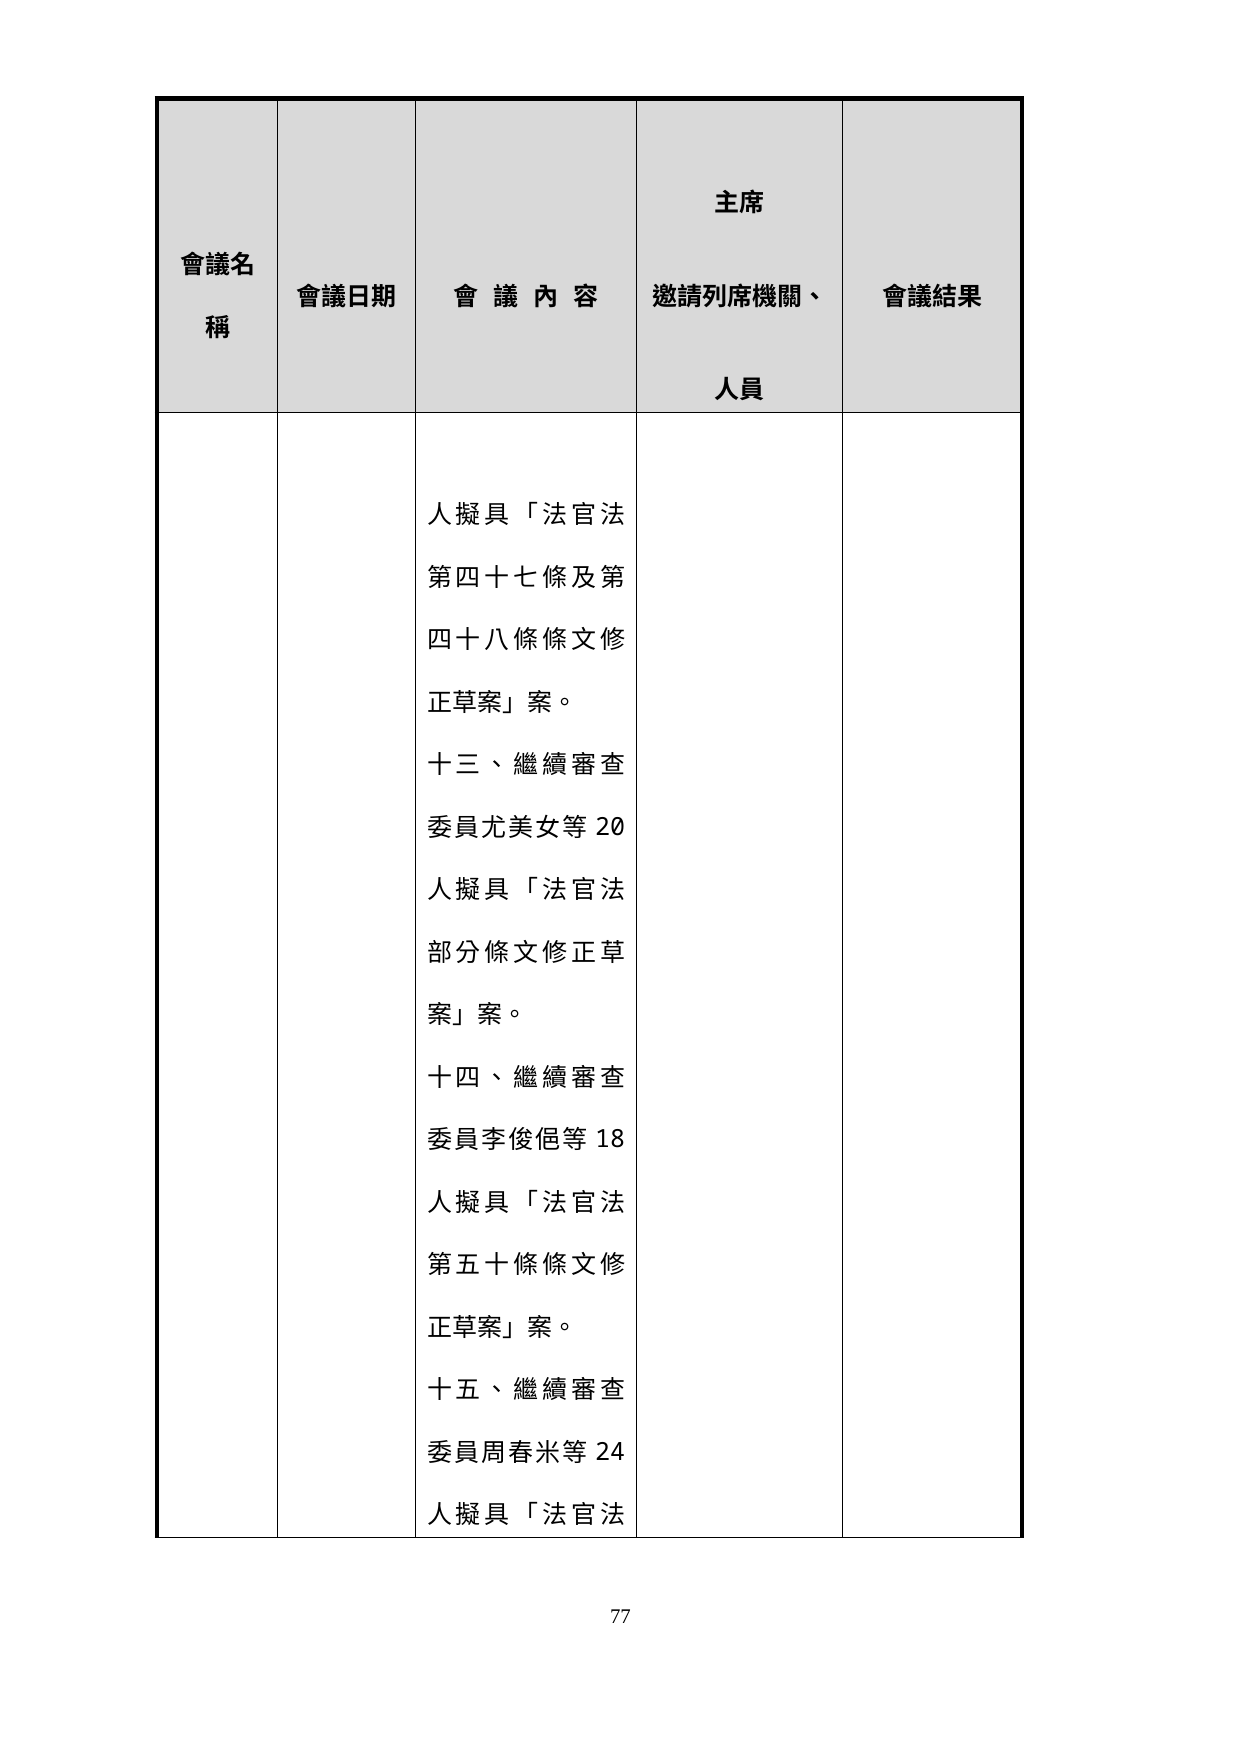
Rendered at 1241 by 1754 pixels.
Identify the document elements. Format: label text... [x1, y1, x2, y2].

table_cell [843, 413, 1020, 1537]
table_cell 人擬具「法官法第四十七條及第四十八條條文修正草案」案。 十三、繼續審查委員尤美女等20人擬具「法官法部分條文修正草案」案。 十四、繼續審查委員李俊俋等18人擬具「法官法第五十條條文修正草案」案。 十五、繼續審查委員周春米等24人擬具「法官法 [416, 413, 636, 1537]
table_cell [637, 413, 842, 1537]
table_cell [278, 413, 415, 1537]
table_header 主席 邀請列席機關、 人員 [637, 101, 842, 412]
table_header 會議結果 [843, 101, 1020, 412]
table_header 會議名稱 [159, 101, 277, 412]
table_cell [159, 413, 277, 1537]
table_header 會議內容 [416, 101, 636, 412]
table_header 會議日期 [278, 101, 415, 412]
